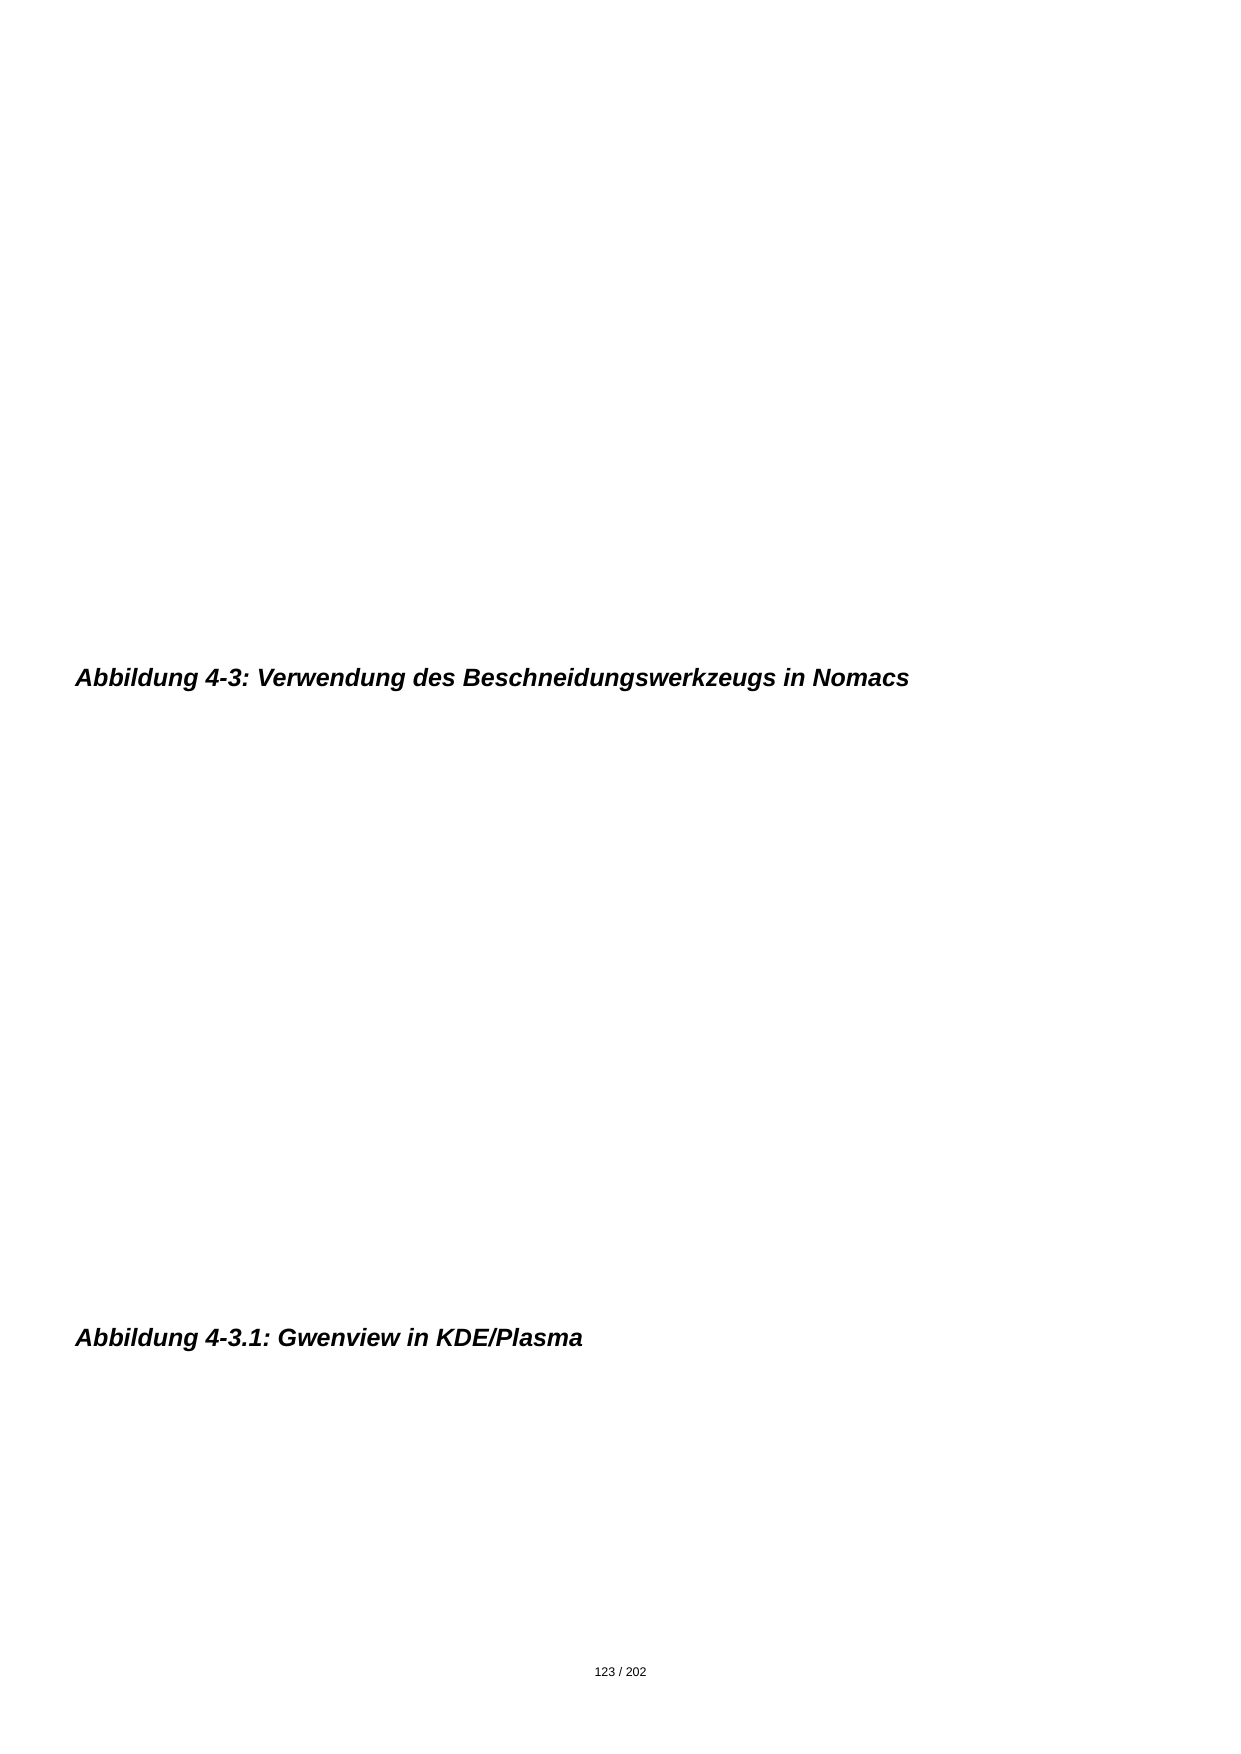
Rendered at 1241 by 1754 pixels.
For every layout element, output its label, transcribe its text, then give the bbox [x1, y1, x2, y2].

text Abbildung 4-3: Verwendung des Beschneidungswerkzeugs in Nomacs [75, 75, 1166, 692]
text Abbildung 4-3.1: Gwenview in KDE/Plasma [75, 759, 1166, 1351]
